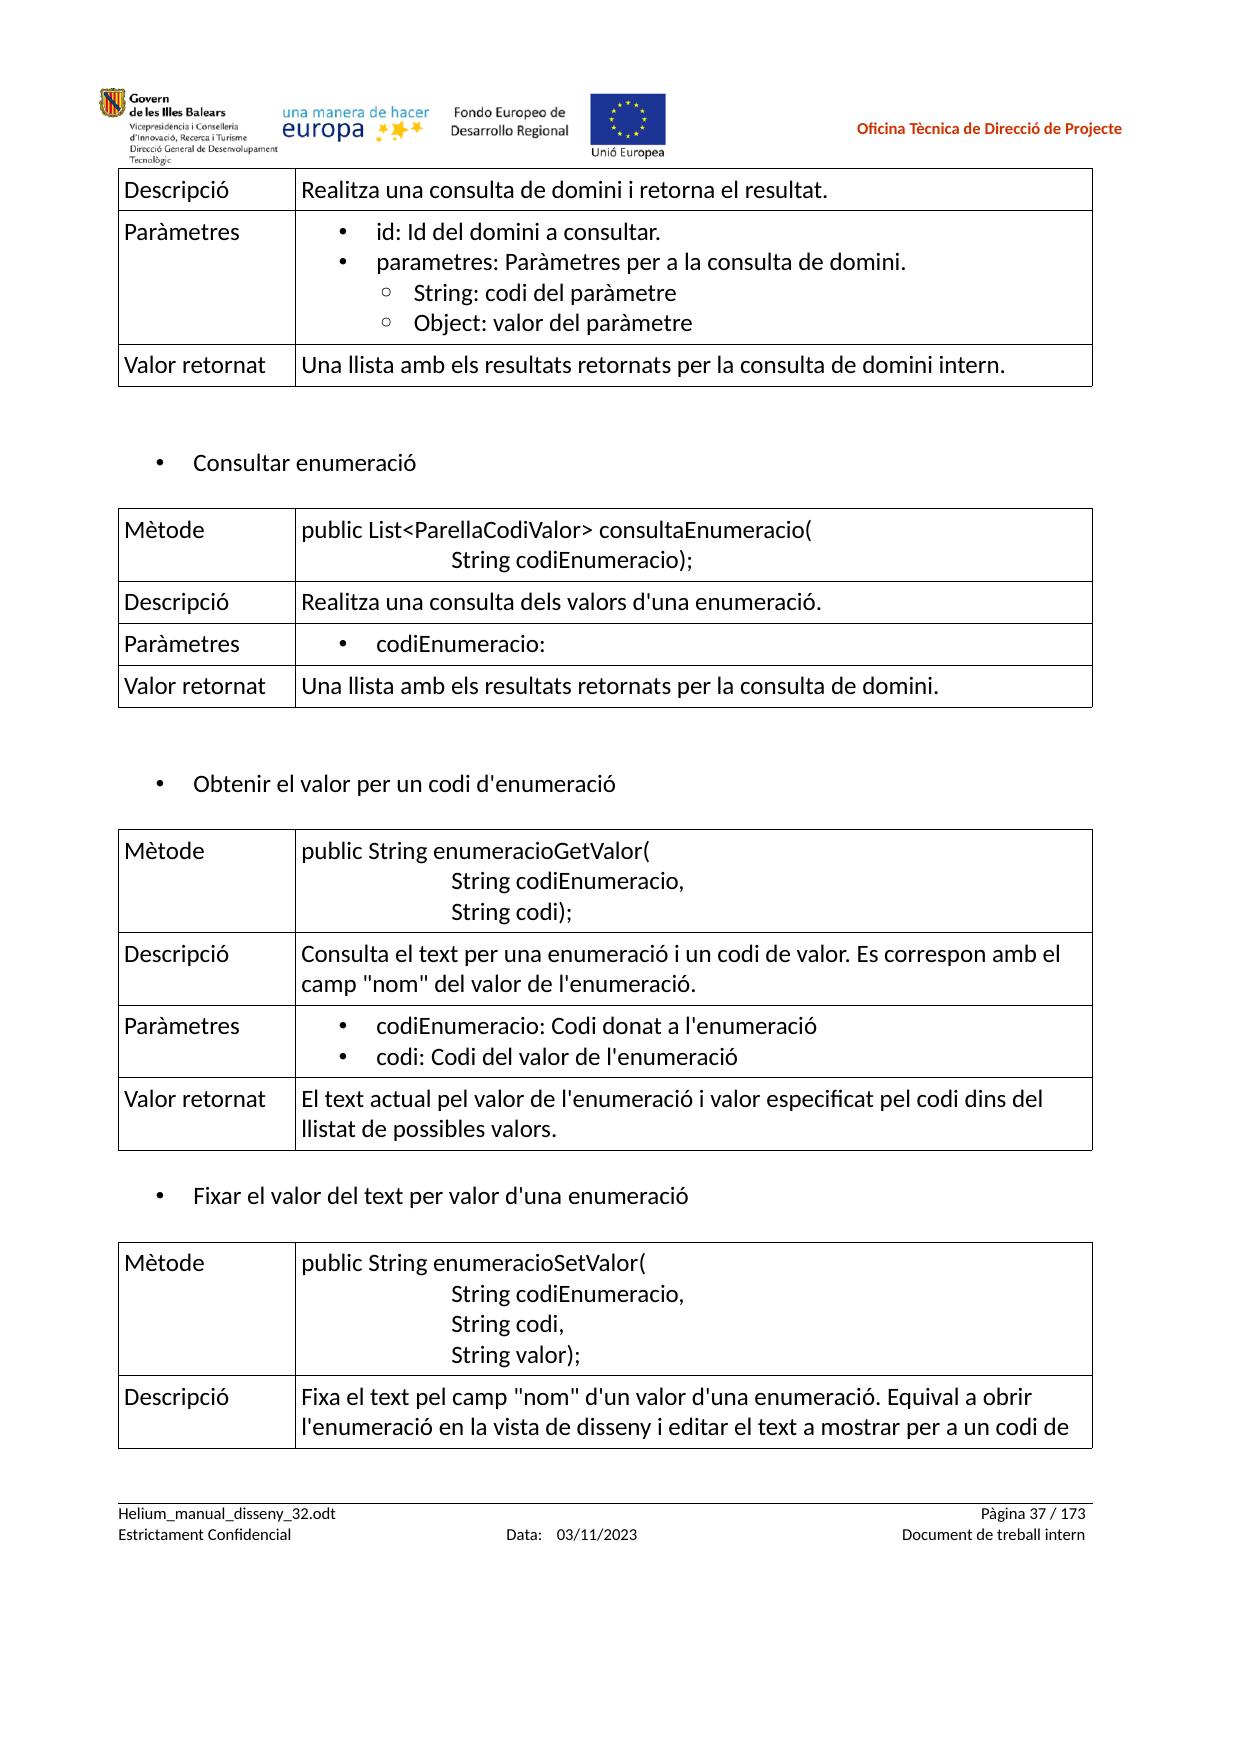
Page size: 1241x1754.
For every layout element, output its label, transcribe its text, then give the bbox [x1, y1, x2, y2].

list Consultar enumeració [156, 447, 1122, 477]
table_cell Realitza una consulta dels valors d'una enumeració. [296, 582, 1092, 623]
table_cell Una llista amb els resultats retornats per la consulta de domini. [296, 666, 1092, 707]
table_cell Consulta el text per una enumeració i un codi de valor. Es correspon amb el camp "nom" del valor de l'enumeració. [296, 933, 1092, 1005]
table_header Mètode [119, 1243, 295, 1375]
table_cell Descripció [119, 933, 295, 1005]
table_header public List<ParellaCodiValor> consultaEnumeracio( String codiEnumeracio); [296, 509, 1092, 581]
table_header public String enumeracioSetValor( String codiEnumeracio, String codi, String valor); [296, 1243, 1092, 1375]
table_cell codiEnumeracio: [296, 624, 1092, 665]
table_cell Paràmetres [119, 624, 295, 665]
table_cell codiEnumeracio: Codi donat a l'enumeració codi: Codi del valor de l'enumeració [296, 1006, 1092, 1077]
table_cell Descripció [119, 169, 295, 210]
picture [99, 87, 668, 166]
table_cell Valor retornat [119, 1078, 295, 1150]
table_cell Fixa el text pel camp "nom" d'un valor d'una enumeració. Equival a obrir l'enumeració en la vista de disseny i editar el text a mostrar per a un codi de [296, 1376, 1092, 1448]
table_cell Paràmetres [119, 1006, 295, 1077]
table_cell Valor retornat [119, 666, 295, 707]
table_cell Descripció [119, 582, 295, 623]
table_cell El text actual pel valor de l'enumeració i valor especificat pel codi dins del llistat de possibles valors. [296, 1078, 1092, 1150]
table_header Mètode [119, 830, 295, 932]
table_cell Paràmetres [119, 211, 295, 344]
table_header Mètode [119, 509, 295, 581]
list Fixar el valor del text per valor d'una enumeració [156, 1181, 1122, 1211]
table_header public String enumeracioGetValor( String codiEnumeracio, String codi); [296, 830, 1092, 932]
list Obtenir el valor per un codi d'enumeració [156, 768, 1122, 798]
table_cell Realitza una consulta de domini i retorna el resultat. [296, 169, 1092, 210]
table_cell id: Id del domini a consultar. parametres: Paràmetres per a la consulta de domini. String: codi del paràmetre Object: valor del paràmetre [296, 211, 1092, 344]
table_cell Valor retornat [119, 345, 295, 386]
table_cell Una llista amb els resultats retornats per la consulta de domini intern. [296, 345, 1092, 386]
table_cell Descripció [119, 1376, 295, 1448]
